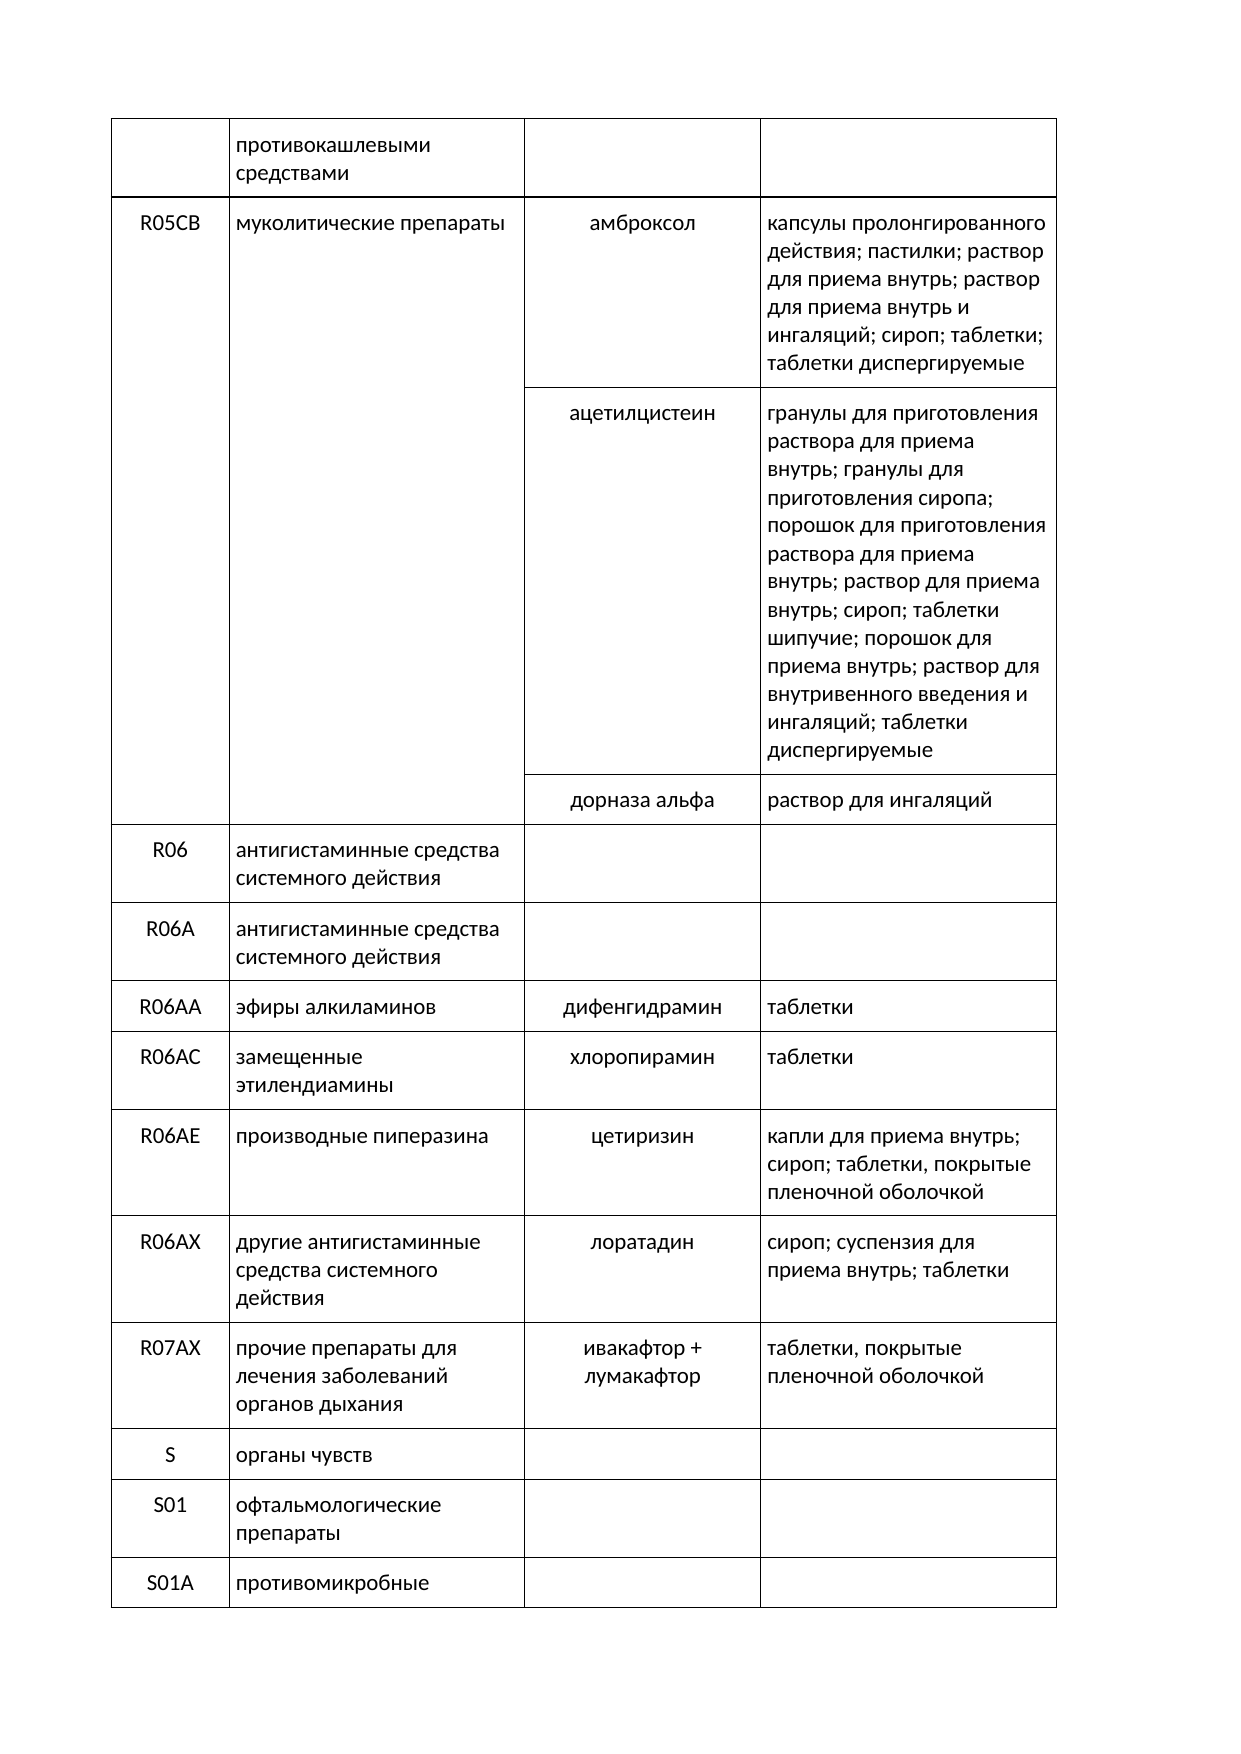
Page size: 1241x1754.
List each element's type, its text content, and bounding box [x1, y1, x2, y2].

table_cell производные пиперазина [230, 1110, 524, 1215]
table_cell R07AX [112, 1323, 229, 1428]
table_cell капли для приема внутрь; сироп; таблетки, покрытые пленочной оболочкой [761, 1110, 1056, 1215]
table_cell ивакафтор + лумакафтор [525, 1323, 760, 1428]
table_cell замещенные этилендиамины [230, 1032, 524, 1109]
table_cell сироп; суспензия для приема внутрь; таблетки [761, 1216, 1056, 1322]
table_cell органы чувств [230, 1429, 524, 1478]
table_cell [761, 1480, 1056, 1557]
table_cell [761, 1429, 1056, 1478]
table_cell противокашлевыми средствами [230, 119, 524, 196]
table_cell [525, 1558, 760, 1607]
table_cell дорназа альфа [525, 775, 760, 824]
table_cell R06AA [112, 981, 229, 1031]
table_cell R06AC [112, 1032, 229, 1109]
table_cell хлоропирамин [525, 1032, 760, 1109]
table_cell S01 [112, 1480, 229, 1557]
table_cell [761, 1558, 1056, 1607]
table_cell S [112, 1429, 229, 1478]
table_cell гранулы для приготовления раствора для приема внутрь; гранулы для приготовления сиропа; порошок для приготовления раствора для приема внутрь; раствор для приема внутрь; сироп; таблетки шипучие; порошок для приема внутрь; раствор для внутривенного введения и ингаляций; таблетки диспергируемые [761, 388, 1056, 773]
table_cell S01A [112, 1558, 229, 1607]
table_cell амброксол [525, 198, 760, 387]
table_cell R06AX [112, 1216, 229, 1322]
table_cell [761, 903, 1056, 980]
table_cell антигистаминные средства системного действия [230, 825, 524, 902]
table_cell лоратадин [525, 1216, 760, 1322]
table_cell [525, 903, 760, 980]
table_cell R06A [112, 903, 229, 980]
table_cell прочие препараты для лечения заболеваний органов дыхания [230, 1323, 524, 1428]
table_cell муколитические препараты [230, 198, 524, 824]
table_cell R06AE [112, 1110, 229, 1215]
table_cell раствор для ингаляций [761, 775, 1056, 824]
table_cell эфиры алкиламинов [230, 981, 524, 1031]
table_cell [525, 1480, 760, 1557]
table_cell [761, 119, 1056, 196]
table_cell [525, 825, 760, 902]
table_cell антигистаминные средства системного действия [230, 903, 524, 980]
table_cell R06 [112, 825, 229, 902]
table_cell цетиризин [525, 1110, 760, 1215]
table_cell ацетилцистеин [525, 388, 760, 773]
table_cell [525, 119, 760, 196]
table_cell другие антигистаминные средства системного действия [230, 1216, 524, 1322]
table_cell противомикробные [230, 1558, 524, 1607]
table_cell дифенгидрамин [525, 981, 760, 1031]
table_cell [525, 1429, 760, 1478]
table_cell R05CB [112, 198, 229, 824]
table_cell таблетки, покрытые пленочной оболочкой [761, 1323, 1056, 1428]
table_cell таблетки [761, 981, 1056, 1031]
table_cell таблетки [761, 1032, 1056, 1109]
table_cell [761, 825, 1056, 902]
table_cell капсулы пролонгированного действия; пастилки; раствор для приема внутрь; раствор для приема внутрь и ингаляций; сироп; таблетки; таблетки диспергируемые [761, 198, 1056, 387]
table_cell [112, 119, 229, 196]
table_cell офтальмологические препараты [230, 1480, 524, 1557]
